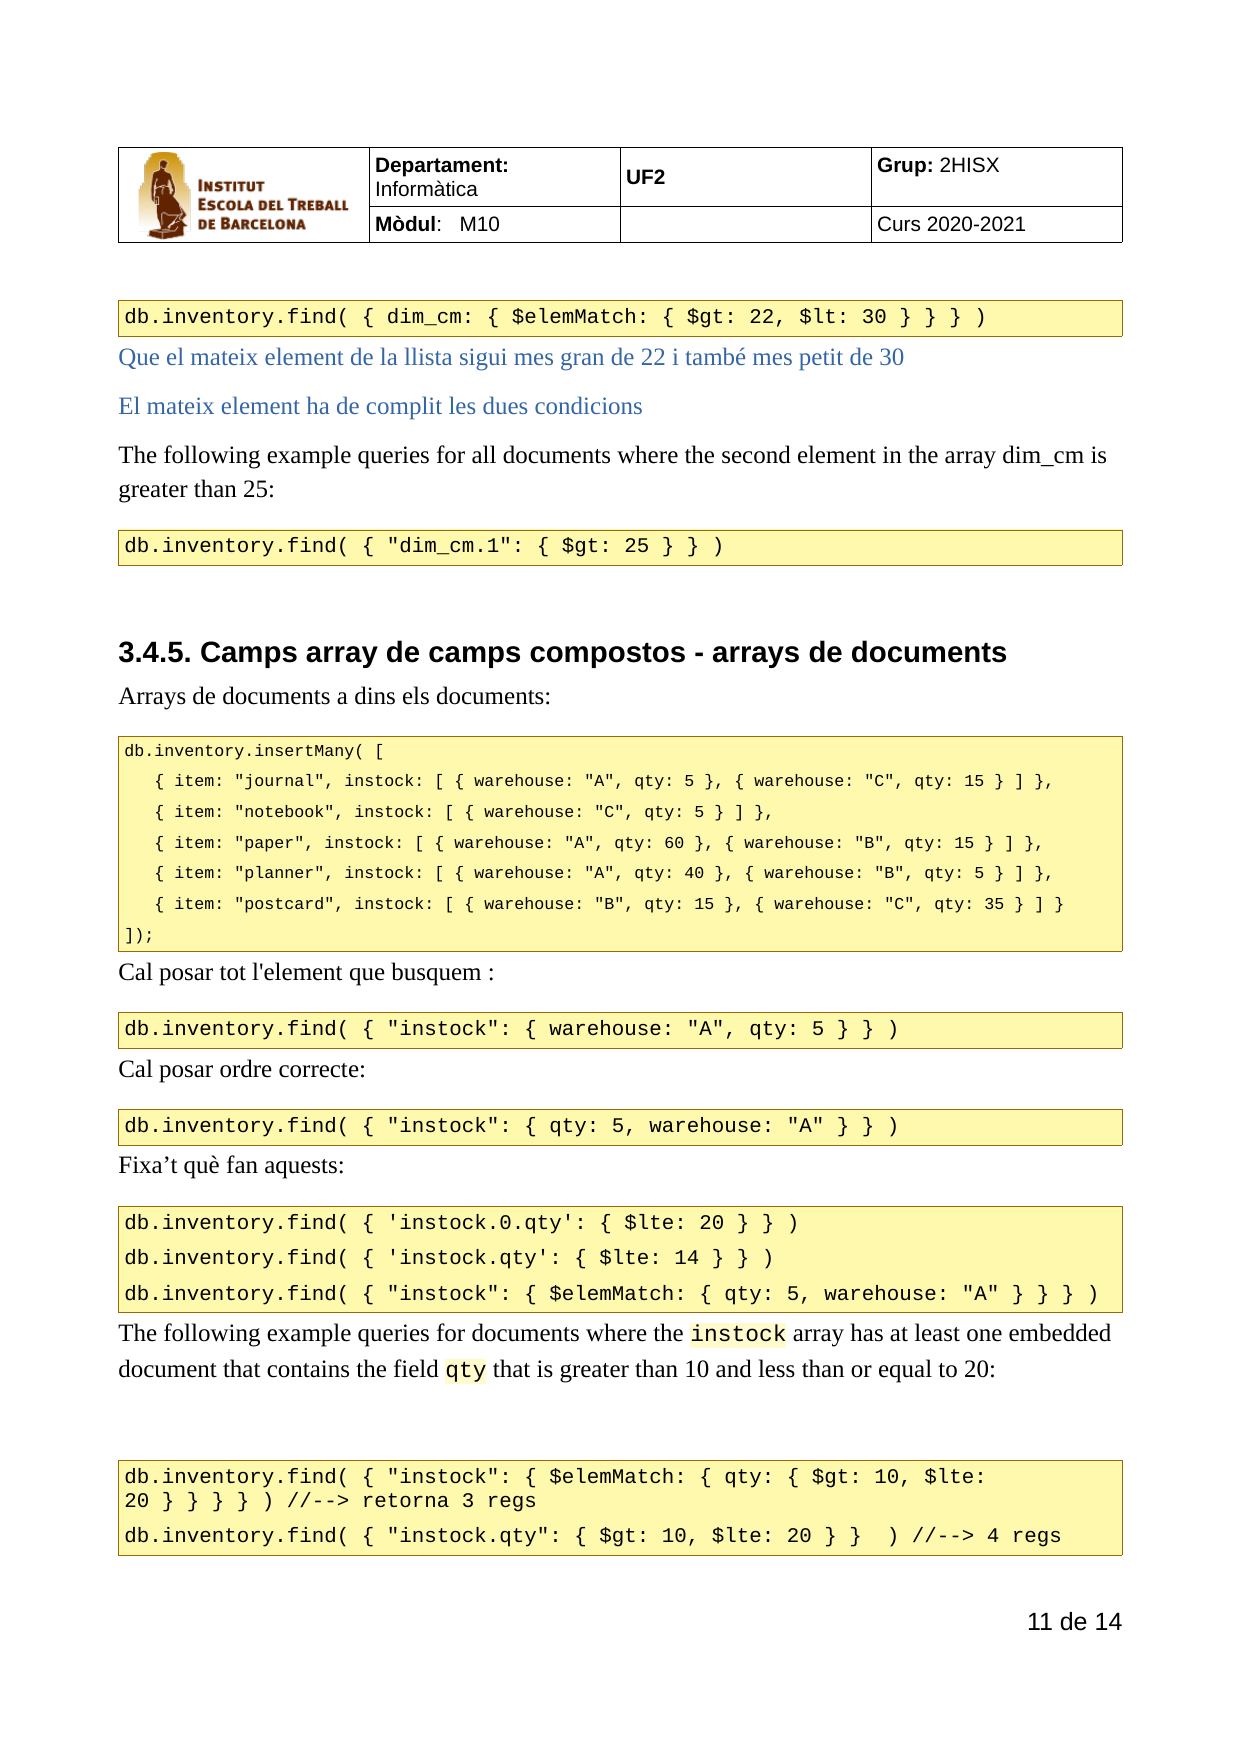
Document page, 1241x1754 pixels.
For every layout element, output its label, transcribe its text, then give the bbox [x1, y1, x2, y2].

text ]); [119, 920, 1122, 951]
text { item: "postcard", instock: [ { warehouse: "B", qty: 15 }, { warehouse: "C", qty: 35 } ] } [119, 890, 1122, 914]
text { item: "planner", instock: [ { warehouse: "A", qty: 40 }, { warehouse: "B", qty: 5 } ] }, [119, 859, 1122, 884]
text { item: "journal", instock: [ { warehouse: "A", qty: 5 }, { warehouse: "C", qty: 15 } ] }, [119, 767, 1122, 792]
text db.inventory.find( { "instock.qty": { $gt: 10, $lte: 20 } } ) //--> 4 regs [119, 1519, 1122, 1555]
text db.inventory.find( { "instock": { $elemMatch: { qty: 5, warehouse: "A" } } } ) [119, 1277, 1122, 1312]
text db.inventory.find( { 'instock.0.qty': { $lte: 20 } } ) [119, 1207, 1122, 1235]
subtitle Camps array de camps compostos - arrays de documents [118, 635, 1122, 668]
text db.inventory.find( { "instock": { qty: 5, warehouse: "A" } } ) [119, 1110, 1122, 1145]
text db.inventory.insertMany( [ [119, 737, 1122, 761]
picture [138, 152, 349, 240]
text Fixa’t què fan aquests: [118, 1151, 1122, 1179]
text The following example queries for all documents where the second element in the array dim_cm is greater than 25: [118, 440, 1122, 503]
text db.inventory.find( { "dim_cm.1": { $gt: 25 } } ) [119, 531, 1122, 565]
text db.inventory.find( { "instock": { $elemMatch: { qty: { $gt: 10, $lte: 20 } } } } ) //--> retorna 3 regs [119, 1461, 1122, 1513]
text El mateix element ha de complit les dues condicions [118, 391, 1122, 420]
text { item: "notebook", instock: [ { warehouse: "C", qty: 5 } ] }, [119, 797, 1122, 822]
text db.inventory.find( { dim_cm: { $elemMatch: { $gt: 22, $lt: 30 } } } ) [119, 301, 1122, 336]
text db.inventory.find( { "instock": { warehouse: "A", qty: 5 } } ) [119, 1013, 1122, 1048]
text { item: "paper", instock: [ { warehouse: "A", qty: 60 }, { warehouse: "B", qty: 15 } ] }, [119, 828, 1122, 853]
text Cal posar ordre correcte: [118, 1054, 1122, 1083]
text Que el mateix element de la llista sigui mes gran de 22 i també mes petit de 30 [118, 342, 1122, 371]
text The following example queries for documents where the instock array has at least one embedded document that contains the field qty that is greater than 10 and less than or equal to 20: [118, 1318, 1122, 1384]
text Arrays de documents a dins els documents: [118, 681, 1122, 710]
text db.inventory.find( { 'instock.qty': { $lte: 14 } } ) [119, 1241, 1122, 1271]
text Cal posar tot l'element que busquem : [118, 957, 1122, 986]
